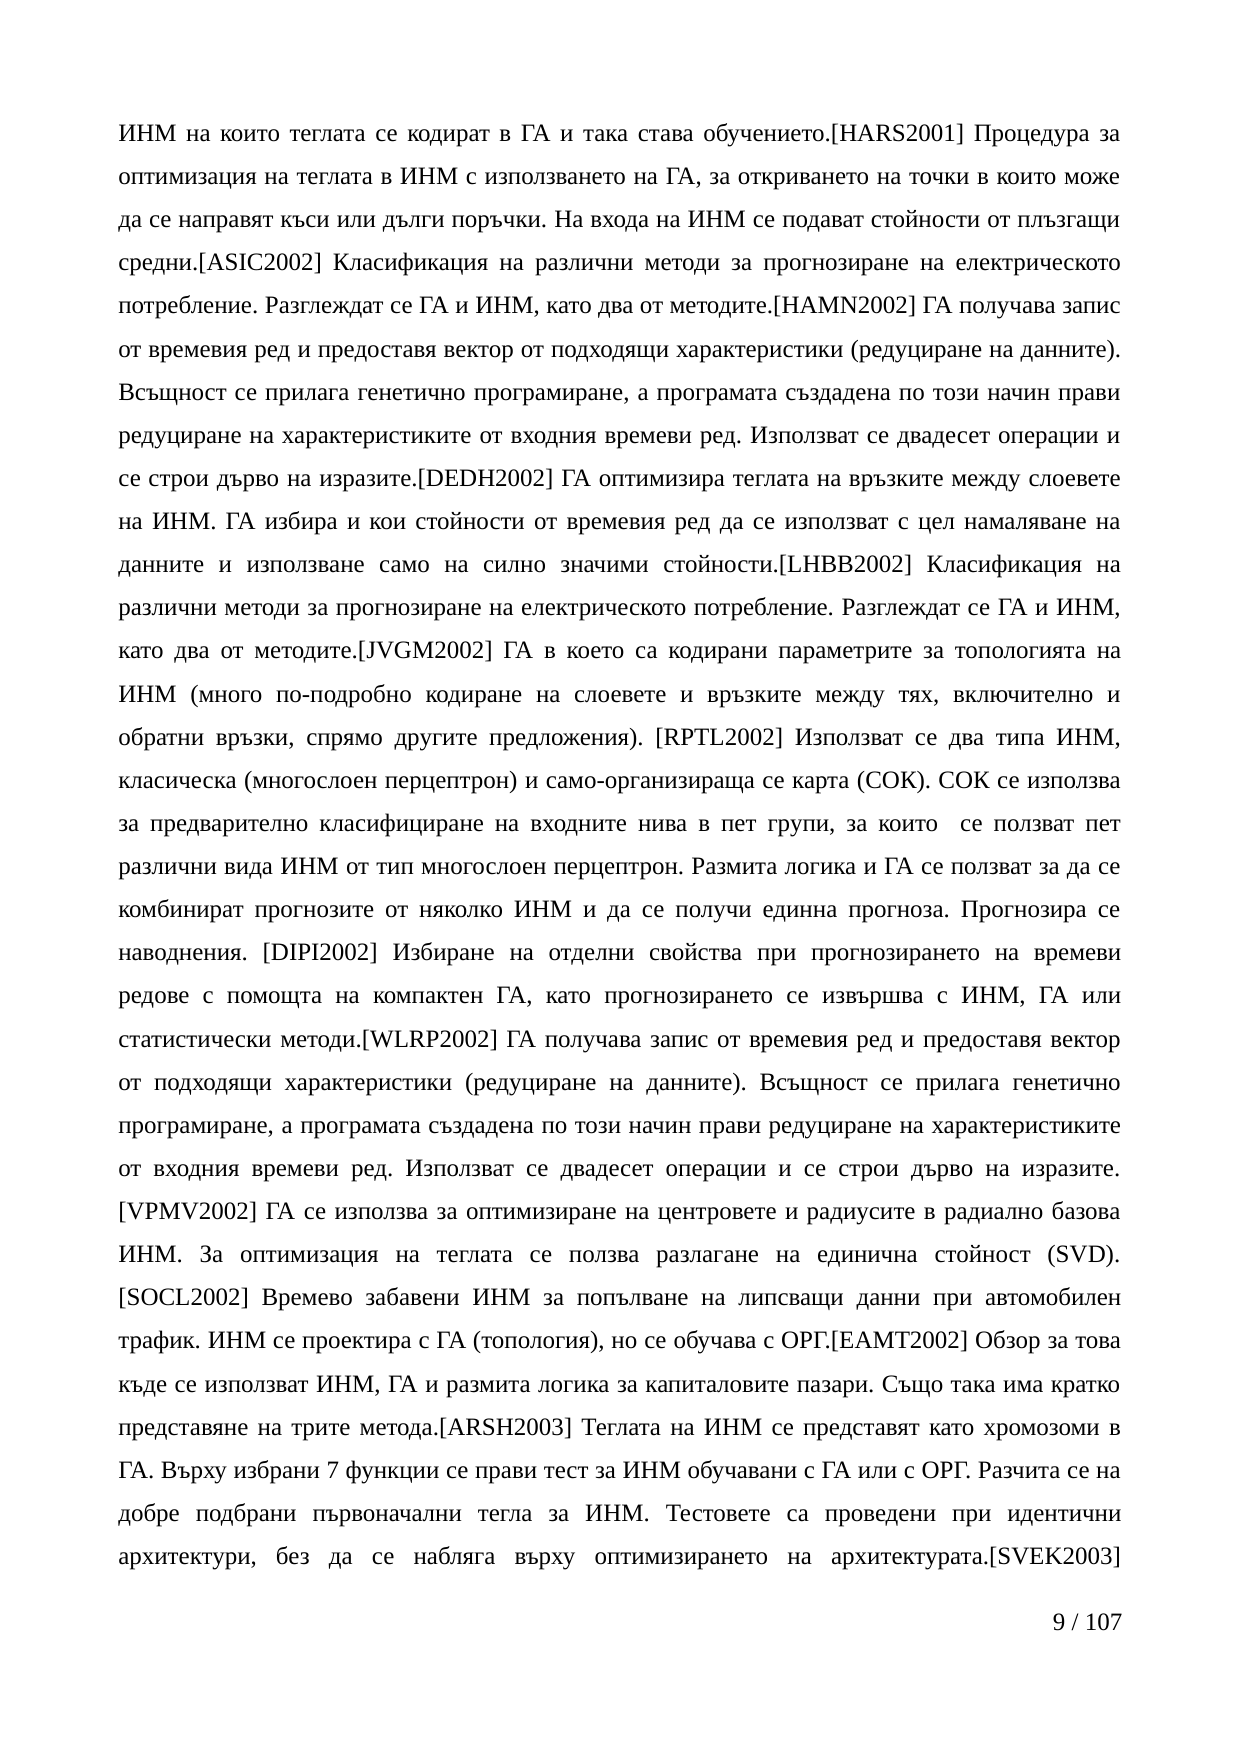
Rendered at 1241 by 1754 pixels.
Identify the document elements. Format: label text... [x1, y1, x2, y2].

text ИНМ на които теглата се кодират в ГА и така става обучението.[HARS2001] Процедура за оптимизация на теглата в ИНМ с използването на ГА, за откриването на точки в които може да се направят къси или дълги поръчки. На входа на ИНМ се подават стойности от плъзгащи средни.[ASIC2002] Класификация на различни методи за прогнозиране на електрическото потребление. Разглеждат се ГА и ИНМ, като два от методите.[HAMN2002] ГА получава запис от времевия ред и предоставя вектор от подходящи характеристики (редуциране на данните). Всъщност се прилага генетично програмиране, а програмата създадена по този начин прави редуциране на характеристиките от входния времеви ред. Използват се двадесет операции и се строи дърво на изразите.[DEDH2002] ГА оптимизира теглата на връзките между слоевете на ИНМ. ГА избира и кои стойности от времевия ред да се използват с цел намаляване на данните и използване само на силно значими стойности.[LHBB2002] Класификация на различни методи за прогнозиране на електрическото потребление. Разглеждат се ГА и ИНМ, като два от методите.[JVGM2002] ГА в което са кодирани параметрите за топологията на ИНМ (много по-подробно кодиране на слоевете и връзките между тях, включително и обратни връзки, спрямо другите предложения). [RPTL2002] Използват се два типа ИНМ, класическа (многослоен перцептрон) и само-организираща се карта (СОК). СОК се използва за предварително класифициране на входните нива в пет групи, за които се ползват пет различни вида ИНМ от тип многослоен перцептрон. Размита логика и ГА се ползват за да се комбинират прогнозите от няколко ИНМ и да се получи единна прогноза. Прогнозира се наводнения. [DIPI2002] Избиране на отделни свойства при прогнозирането на времеви редове с помощта на компактен ГА, като прогнозирането се извършва с ИНМ, ГА или статистически методи.[WLRP2002] ГА получава запис от времевия ред и предоставя вектор от подходящи характеристики (редуциране на данните). Всъщност се прилага генетично програмиране, а програмата създадена по този начин прави редуциране на характеристиките от входния времеви ред. Използват се двадесет операции и се строи дърво на изразите.[VPMV2002] ГА се използва за оптимизиране на центровете и радиусите в радиално базова ИНМ. За оптимизация на теглата се ползва разлагане на единична стойност (SVD).[SOCL2002] Времево забавени ИНМ за попълване на липсващи данни при автомобилен трафик. ИНМ се проектира с ГА (топология), но се обучава с ОРГ.[EAMT2002] Обзор за това къде се използват ИНМ, ГА и размита логика за капиталовите пазари. Също така има кратко представяне на трите метода.[ARSH2003] Теглата на ИНМ се представят като хромозоми в ГА. Върху избрани 7 функции се прави тест за ИНМ обучавани с ГА или с ОРГ. Разчита се на добре подбрани първоначални тегла за ИНМ. Тестовете са проведени при идентични архитектури, без да се набляга върху оптимизирането на архитектурата.[SVEK2003] [118, 118, 1122, 1570]
